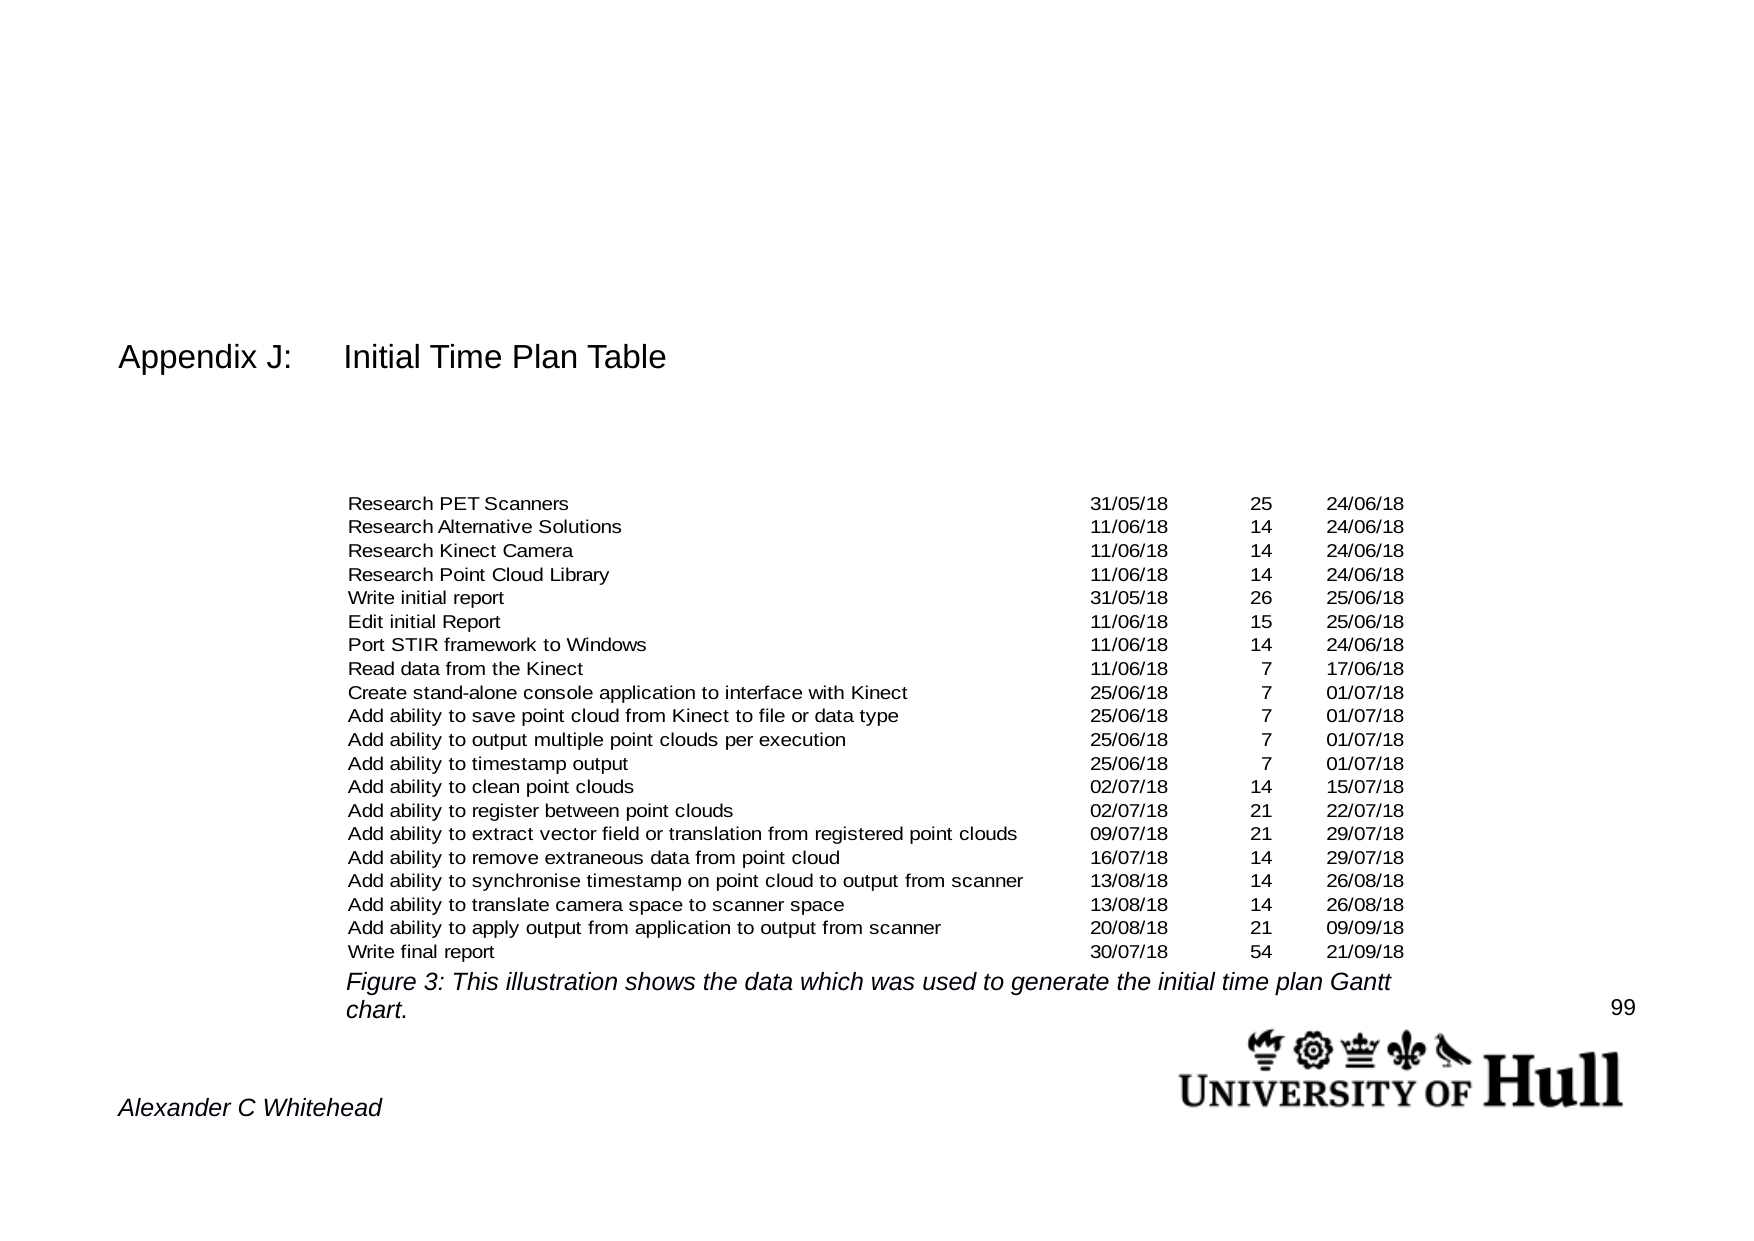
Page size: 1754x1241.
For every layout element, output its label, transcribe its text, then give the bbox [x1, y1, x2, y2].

text Figure 3: This illustration shows the data which was used to generate the initial time plan Gantt chart. [346, 422, 1408, 1024]
picture [1172, 1020, 1632, 1117]
subtitle Initial Time Plan Table [118, 337, 1636, 376]
